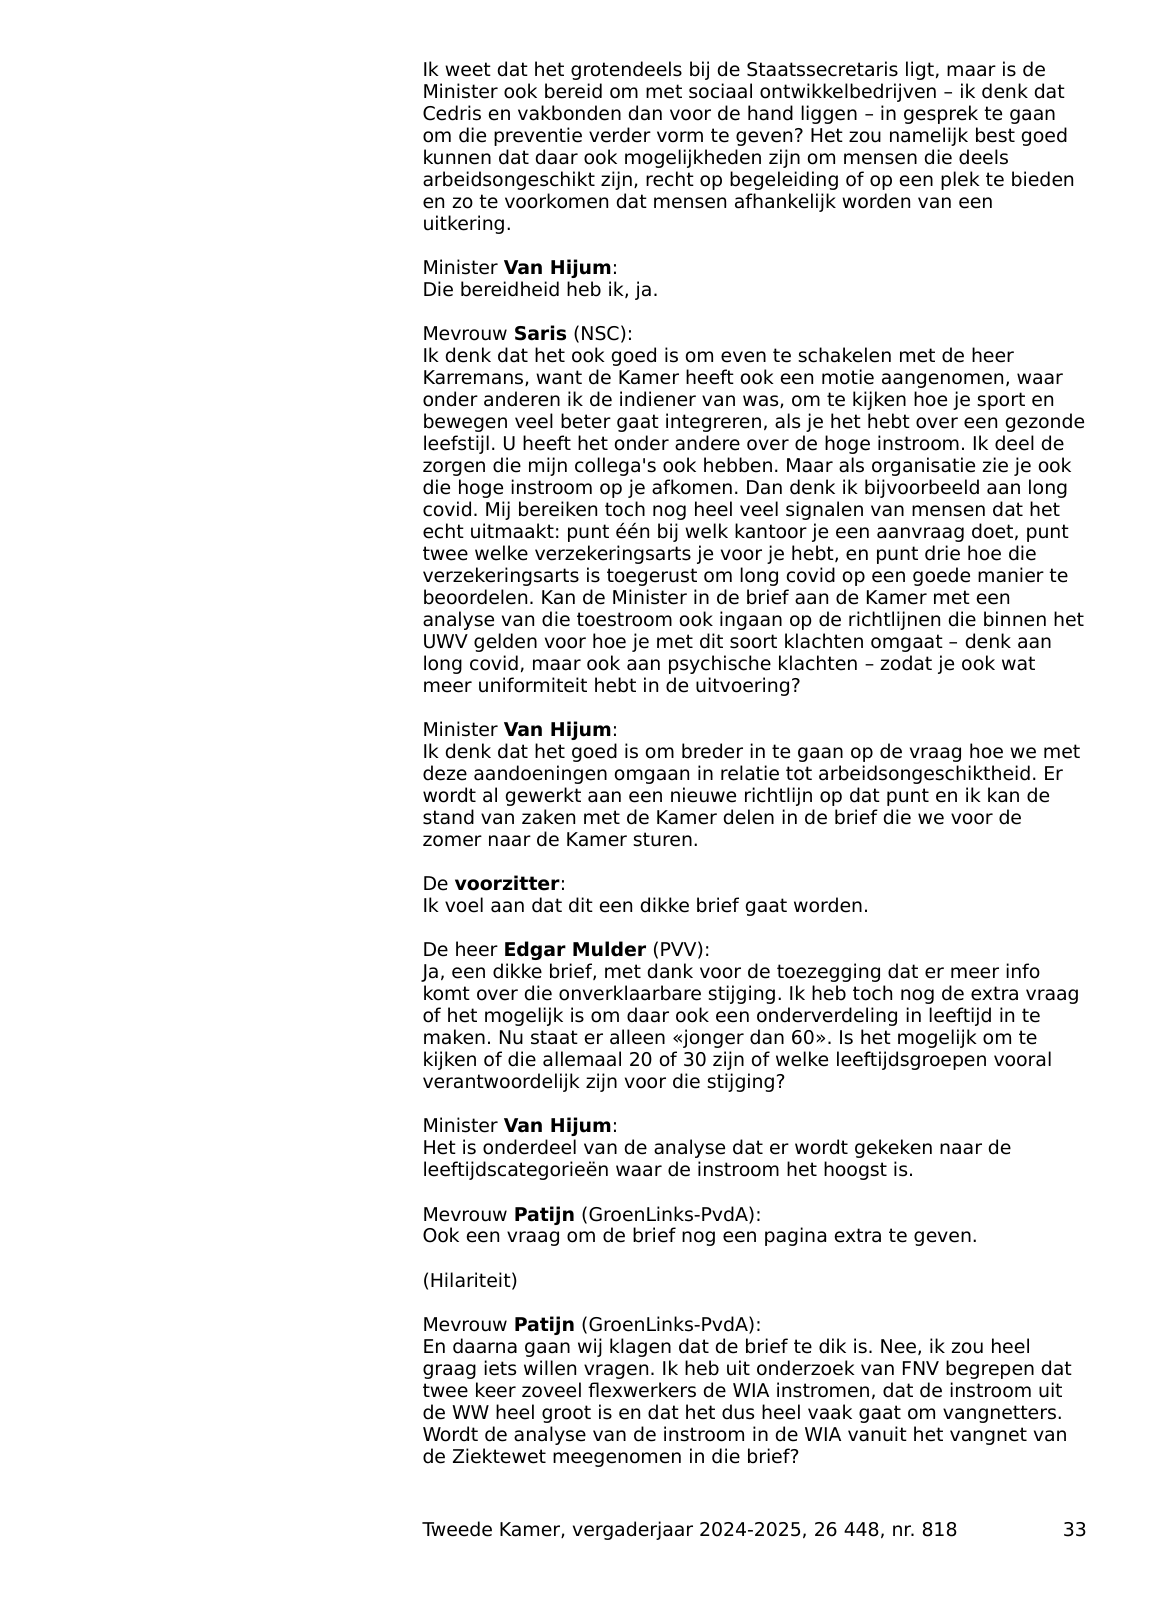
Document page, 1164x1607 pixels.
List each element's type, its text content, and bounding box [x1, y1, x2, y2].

text De voorzitter: [422, 873, 1087, 895]
text Minister Van Hijum: [422, 719, 1087, 741]
text De heer Edgar Mulder (PVV): [422, 939, 1087, 961]
text Ik voel aan dat dit een dikke brief gaat worden. [422, 895, 1087, 917]
text Ik denk dat het goed is om breder in te gaan op de vraag hoe we met deze aandoeningen omgaan in relatie tot arbeidsongeschiktheid. Er wordt al gewerkt aan een nieuwe richtlijn op dat punt en ik kan de stand van zaken met de Kamer delen in de brief die we voor de zomer naar de Kamer sturen. [422, 741, 1087, 851]
text Ik weet dat het grotendeels bij de Staatssecretaris ligt, maar is de Minister ook bereid om met sociaal ontwikkelbedrijven – ik denk dat Cedris en vakbonden dan voor de hand liggen – in gesprek te gaan om die preventie verder vorm te geven? Het zou namelijk best goed kunnen dat daar ook mogelijkheden zijn om mensen die deels arbeidsongeschikt zijn, recht op begeleiding of op een plek te bieden en zo te voorkomen dat mensen afhankelijk worden van een uitkering. [422, 59, 1087, 235]
text Mevrouw Patijn (GroenLinks-PvdA): [422, 1314, 1087, 1336]
text Die bereidheid heb ik, ja. [422, 279, 1087, 301]
text Mevrouw Patijn (GroenLinks-PvdA): [422, 1203, 1087, 1225]
text Ik denk dat het ook goed is om even te schakelen met de heer Karremans, want de Kamer heeft ook een motie aangenomen, waar onder anderen ik de indiener van was, om te kijken hoe je sport en bewegen veel beter gaat integreren, als je het hebt over een gezonde leefstijl. U heeft het onder andere over de hoge instroom. Ik deel de zorgen die mijn collega's ook hebben. Maar als organisatie zie je ook die hoge instroom op je afkomen. Dan denk ik bijvoorbeeld aan long covid. Mij bereiken toch nog heel veel signalen van mensen dat het echt uitmaakt: punt één bij welk kantoor je een aanvraag doet, punt twee welke verzekeringsarts je voor je hebt, en punt drie hoe die verzekeringsarts is toegerust om long covid op een goede manier te beoordelen. Kan de Minister in de brief aan de Kamer met een analyse van die toestroom ook ingaan op de richtlijnen die binnen het UWV gelden voor hoe je met dit soort klachten omgaat – denk aan long covid, maar ook aan psychische klachten – zodat je ook wat meer uniformiteit hebt in de uitvoering? [422, 345, 1087, 697]
text Ja, een dikke brief, met dank voor de toezegging dat er meer info komt over die onverklaarbare stijging. Ik heb toch nog de extra vraag of het mogelijk is om daar ook een onderverdeling in leeftijd in te maken. Nu staat er alleen «jonger dan 60». Is het mogelijk om te kijken of die allemaal 20 of 30 zijn of welke leeftijdsgroepen vooral verantwoordelijk zijn voor die stijging? [422, 961, 1087, 1093]
text Ook een vraag om de brief nog een pagina extra te geven. [422, 1225, 1087, 1247]
text Minister Van Hijum: [422, 1115, 1087, 1137]
text Het is onderdeel van de analyse dat er wordt gekeken naar de leeftijdscategorieën waar de instroom het hoogst is. [422, 1137, 1087, 1181]
text Minister Van Hijum: [422, 257, 1087, 279]
text Mevrouw Saris (NSC): [422, 323, 1087, 345]
text En daarna gaan wij klagen dat de brief te dik is. Nee, ik zou heel graag iets willen vragen. Ik heb uit onderzoek van FNV begrepen dat twee keer zoveel flexwerkers de WIA instromen, dat de instroom uit de WW heel groot is en dat het dus heel vaak gaat om vangnetters. Wordt de analyse van de instroom in de WIA vanuit het vangnet van de Ziektewet meegenomen in die brief? [422, 1336, 1087, 1468]
text (Hilariteit) [422, 1269, 1087, 1292]
